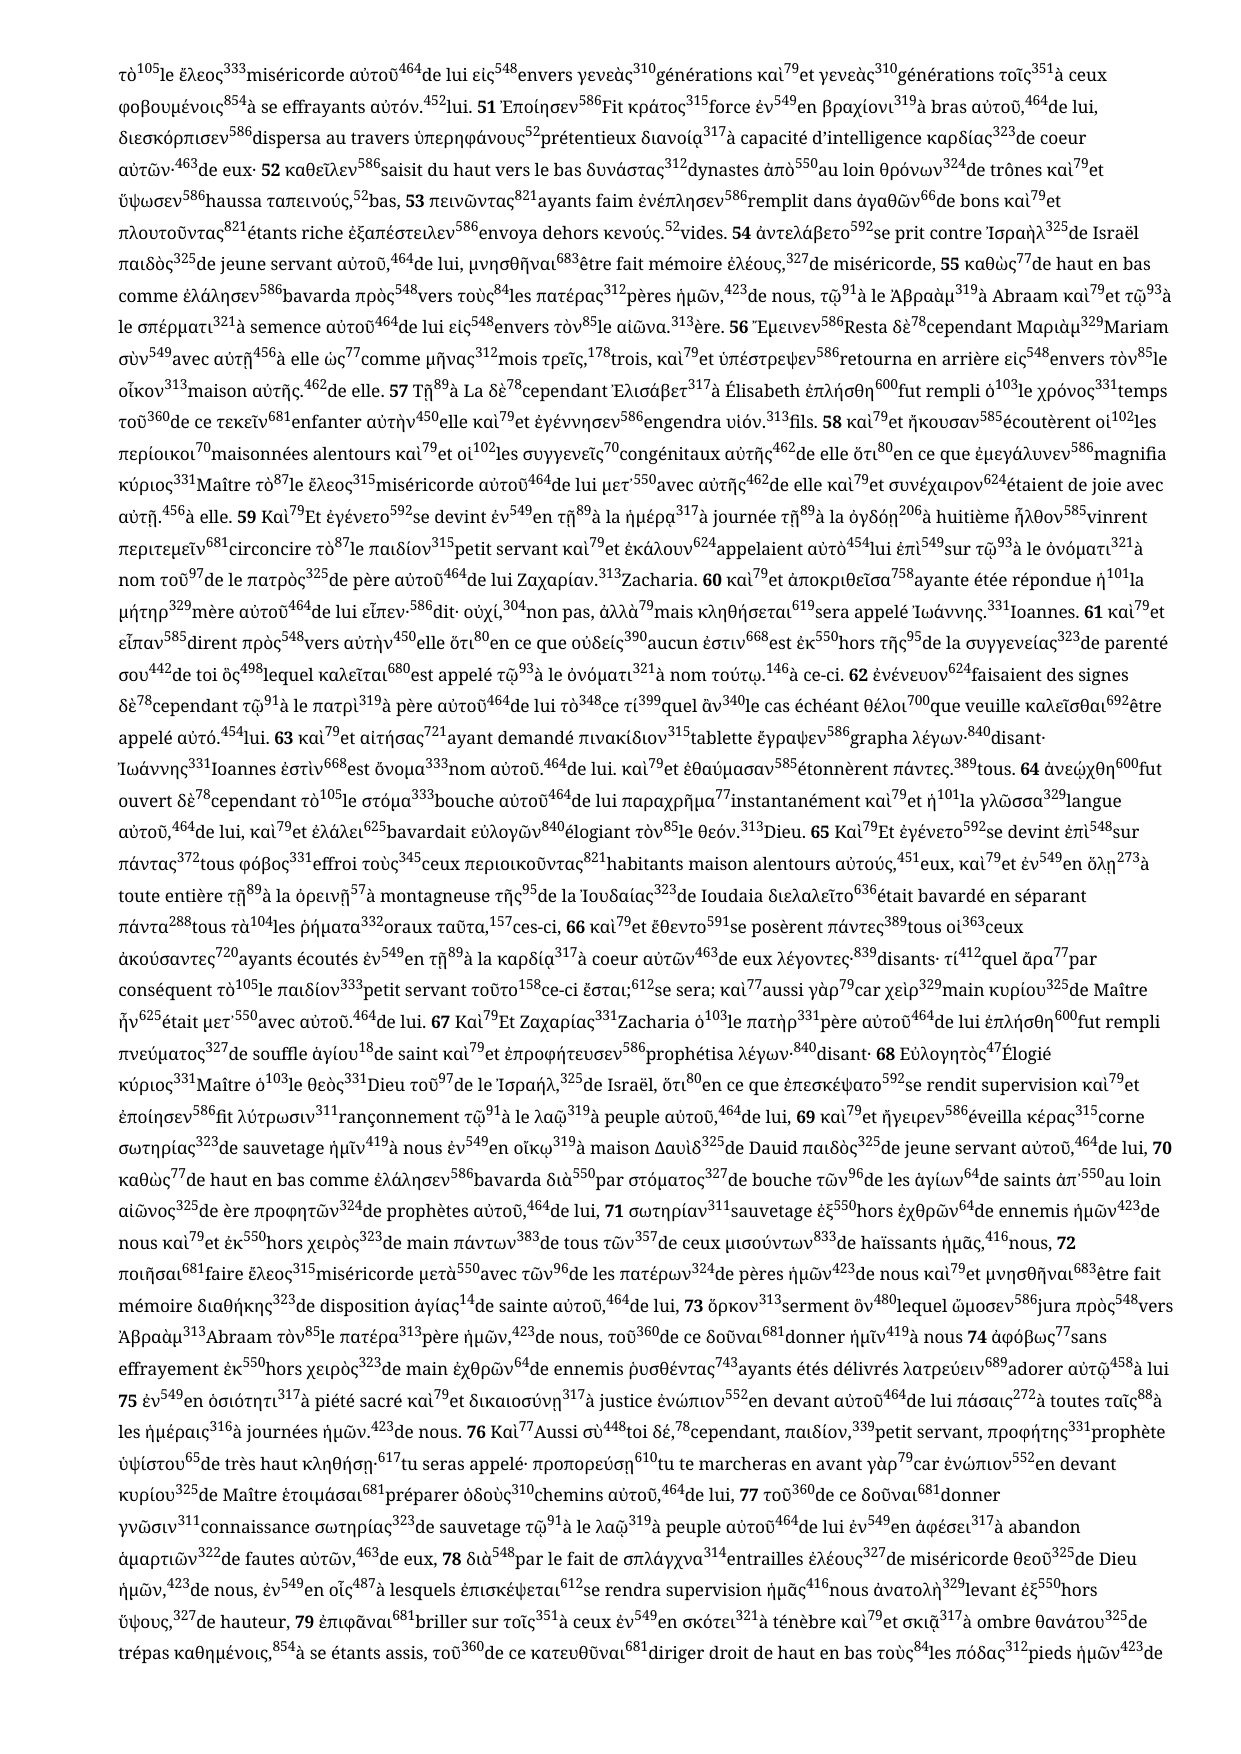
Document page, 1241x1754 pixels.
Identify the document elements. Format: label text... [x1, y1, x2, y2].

text 1 Ἐπειδήπερ80Parce que donc certes πολλοὶ389nombreux ἐπεχείρησαν585mirent la main sur ἀνατάξασθαι682se ordonnancer de bas en haut διήγησιν311narration περὶ550autour τῶν98de les πεπληροφορημένων808de ayants étés colportés à plénitude ἐν549en ἡμῖν419à nous πραγμάτων,326de actes, 2 καθὼς77de haut en bas comme παρέδοσαν585transmirent ἡμῖν419à nous οἱ363ceux ἀπ᾽550au loin ἀρχῆς323de origine αὐτόπται330témoins oculaires καὶ79et ὑπηρέται330ministres γενόμενοι739se ayants devenus τοῦ97de le λόγου,325de discours, 3 ἔδοξεν586estima κἀμοὶ420à et moi παρηκολουθηκότι774à ayant suivi à côté ἄνωθεν77d'en haut πᾶσιν379à tous ἀκριβῶς77exactement καθεξῆς77successivement σοι439à toi γράψαι,681grapher, κράτιστε27très fort Θεόφιλε,337Théophile, 4 ἵνα80afin que ἐπιγνῷς897que tu reconnaisses περὶ550autour ὧν491de lesquels κατηχήθης598tu fus catéchisé λόγων324de discours τὴν83la ἀσφάλειαν.311sécurité. 5 Ἐγένετο592Se devint ἐν549en ταῖς88à les ἡμέραις316à journées Ἡρῴδου325de Hérode βασιλέως325de roi τῆς95de la Ἰουδαίας323de Ioudaia ἱερεύς331sacrificateur τις287un quelconque ὀνόματι321à nom Ζαχαρίας331Zacharia ἐξ550hors ἐφημερίας323de sur journée Ἀβιά,325de Abia, καὶ79et γυνὴ329femme αὐτῷ458à lui ἐκ550hors τῶν94de les θυγατέρων322de filles Ἀαρὼν325de Aaron καὶ79et τὸ105le ὄνομα333nom αὐτῆς462de elle Ἐλισάβετ.329Élisabeth. 6 ἦσαν624étaient δὲ78cependant δίκαιοι46justes ἀμφότεροι286tous deux ἐναντίον552en-présence τοῦ97de le θεοῦ,325de Dieu, πορευόμενοι866se allants ἐν549en πάσαις272à toutes ταῖς88à les ἐντολαῖς316à commandements καὶ79et δικαιώμασιν320à actes de justifications τοῦ97de le κυρίου325de Maître ἄμεμπτοι.70sans blâmes. 7 καὶ79et οὐκ77non ἦν625était αὐτοῖς457à eux τέκνον,333enfant, καθότι80de haut en bas en ce que ἦν625était ἡ101la Ἐλισάβετ329Élisabeth στεῖρα,45stérile, καὶ79et ἀμφότεροι389tous deux προβεβηκότες782ayants avancés ἐν549en ταῖς88à les ἡμέραις316à journées αὐτῶν463de eux ἦσαν.624étaient. 8 Ἐγένετο592Se devint δὲ78cependant ἐν549en τῷ354à ce ἱερατεύειν689être sacrificateur αὐτὸν452lui ἐν549en τῇ89à la τάξει317à mise en ordre τῆς95de la ἐφημερίας323de sur journée αὐτοῦ464de lui ἔναντι552en-face τοῦ97de le θεοῦ,325de Dieu, 9 κατὰ548selon τὸ87le ἔθος315coutume τῆς95de la ἱερατείας323de sacrificature ἔλαχεν586obtint par le sort τοῦ360de ce θυμιᾶσαι681sacrifier l’encens εἰσελθὼν721ayant venu à l'intérieur εἰς548envers τὸν85le ναὸν313temple τοῦ97de le κυρίου,325de Maître, 10 καὶ79et πᾶν289tout τὸ105le πλῆθος333multitude ἦν625était τοῦ97de le λαοῦ325de peuple προσευχόμενον869se priant ἔξω77au-dehors τῇ89à la ὥρᾳ317à heure τοῦ99de le θυμιάματος.327de sacrifice de l'encens. 11 ὤφθη600fut vu δὲ78cependant αὐτῷ458à lui ἄγγελος331ange κυρίου325de Maître ἑστὼς783ayant dressé ἐκ550hors δεξιῶν66de droits τοῦ99de le θυσιαστηρίου327de autel des sacrifices τοῦ99de le θυμιάματος.327de sacrifice de l'encens. 12 καὶ79et ἐταράχθη600fut troublé Ζαχαρίας331Zacharia ἰδὼν721ayant vu καὶ79et φόβος331effroi ἐπέπεσεν586tomba dessus ἐπ᾽548sur αὐτόν.452lui. 13 εἶπεν586dit δὲ78cependant πρὸς548vers αὐτὸν452lui ὁ103le ἄγγελος·331ange· μὴ77ne pas φοβοῦ,574te effraie, Ζαχαρία,337Zacharia, διότι80parce que εἰσηκούσθη600fut écouté envers ἡ101la δέησίς329supplication σου,442de toi, καὶ79et ἡ101la γυνή329femme σου442de toi Ἐλισάβετ329Élisabeth γεννήσει606engendrera υἱόν313fils σοι439à toi καὶ79et καλέσεις604tu appelleras τὸ87le ὄνομα315nom αὐτοῦ464de lui Ἰωάννην.313Ioannes. 14 καὶ79et ἔσται612se sera χαρά329joie σοι439à toi καὶ79et ἀγαλλίασις329exultation καὶ79et πολλοὶ389nombreux ἐπὶ549sur τῇ89à la γενέσει317à genèse αὐτοῦ464de lui χαρήσονται.618seront été de joie. 15 ἔσται612se sera γὰρ79car μέγας47grand ἐνώπιον552en devant [τοῦ]97[de le] κυρίου,325de Maître, καὶ79et οἶνον313vin καὶ79et σίκερα315boisson enivrante οὐ77non μὴ77ne pas πίῃ,899que boive, καὶ79et πνεύματος327de souffle ἁγίου18de saint πλησθήσεται619sera rempli ἔτι77encore ἐκ550hors κοιλίας323de cavité ventrale μητρὸς323de mère αὐτοῦ,464de lui, 16 καὶ79et πολλοὺς372nombreux τῶν96de les υἱῶν324de fils Ἰσραὴλ325de Israël ἐπιστρέψει606tournera sur ἐπὶ548sur κύριον313Maître τὸν85le θεὸν313Dieu αὐτῶν.463de eux. 17 καὶ79et αὐτὸς469lui προελεύσεται612se viendra devant ἐνώπιον552en devant αὐτοῦ464de lui ἐν549en πνεύματι321à souffle καὶ79et δυνάμει317à puissance Ἠλίᾳ,319à Élia, ἐπιστρέψαι681tourner sur καρδίας310coeurs πατέρων324de pères ἐπὶ548sur τέκνα314enfants καὶ79et ἀπειθεῖς52désobéissants ἐν549en φρονήσει317à pensivité δικαίων,64de justes, ἑτοιμάσαι681préparer κυρίῳ319à Maître λαὸν313peuple κατεσκευασμένον.796ayant été préparé de haut en bas. 18 καὶ79et εἶπεν586dit Ζαχαρίας331Zacharia πρὸς548vers τὸν85le ἄγγελον·313ange· κατὰ548selon τί399quel γνώσομαι608je me connaîtrai τοῦτο;348ce-ci; ἐγὼ431moi γάρ79car εἰμι664je suis πρεσβύτης331homme ancien καὶ79et ἡ101la γυνή329femme μου424de moi προβεβηκυῖα781ayante avancée ἐν549en ταῖς88à les ἡμέραις316à journées αὐτῆς.462de elle. 19 καὶ79et ἀποκριθεὶς760ayant été répondu ὁ103le ἄγγελος331ange εἶπεν586dit αὐτῷ·458à lui· ἐγώ431moi εἰμι664je suis Γαβριὴλ331Gabriel ὁ364celui παρεστηκὼς783ayant dressé à côté ἐνώπιον552en devant τοῦ97de le θεοῦ325de Dieu καὶ79et ἀπεστάλην596je fus envoyé λαλῆσαι681bavarder πρὸς548vers σὲ437toi καὶ79et εὐαγγελίσασθαί682se évangéliser σοι439à toi ταῦτα·347ces-ci· 20 καὶ79et ἰδοὺ306voici ἔσῃ610tu te seras σιωπῶν840silençant καὶ79et μὴ77ne pas δυνάμενος867se pouvant λαλῆσαι681bavarder ἄχρι552jusqu'à l'extrémité ἧς148de laquelle ἡμέρας323de journée γένηται905que se devienne ταῦτα,365ces-ci, ἀνθ᾽550contre ὧν491de lesquels οὐκ77non ἐπίστευσας584tu crus τοῖς90à les λόγοις318à discours μου,424de moi, οἵτινες497lesquels des quelconques πληρωθήσονται618seront fait plénitude εἰς548envers τὸν85le καιρὸν313moment αὐτῶν.463de eux. 21 Καὶ79Et ἦν625était ὁ103le λαὸς331peuple προσδοκῶν840attendant τὸν85le Ζαχαρίαν313Zacharia καὶ79et ἐθαύμαζον624étonnaient ἐν549en τῷ354à ce χρονίζειν689temporiser αὐτόν452lui ἐν549en τῷ91à le ναῷ.319à temple. 22 ἐξελθὼν721ayant sorti δὲ78cependant οὐκ77non ἐδύνατο631se pouvait λαλῆσαι681bavarder αὐτοῖς,457à eux, καὶ79et ἐπέγνωσαν585reconnurent ὅτι80en ce que ὀπτασίαν311apparition ἑώρακεν642a vu ἐν549en τῷ91à le ναῷ·319à temple· καὶ79et αὐτὸς469lui ἦν625était διανεύων840faisant signe en long αὐτοῖς457à eux καὶ79et διέμενεν625restait constamment κωφός.47sourd muet. 23 καὶ79et ἐγένετο592se devint ὡς80comme ἐπλήσθησαν599furent rempli αἱ100les ἡμέραι328journées τῆς95de la λειτουργίας323de liturgie αὐτοῦ,464de lui, ἀπῆλθεν586éloigna εἰς548envers τὸν85le οἶκον313maison αὐτοῦ.464de lui. 24 Μετὰ548Après δὲ78cependant ταύτας135celles-ci τὰς82les ἡμέρας310journées συνέλαβεν586prit ensemble Ἐλισάβετ329Élisabeth ἡ101la γυνὴ329femme αὐτοῦ464de lui καὶ79et περιέκρυβεν625cryptait autour ἑαυτὴν526elle-même μῆνας312mois πέντε178cinq λέγουσα838disante 25 ὅτι80en ce que οὕτως77ainsi μοι420à moi πεποίηκεν642a fait κύριος331Maître ἐν549en ἡμέραις316à journées αἷς483à lesquelles ἐπεῖδεν586vit dessus ἀφελεῖν681saisir au loin ὄνειδός315opprobre μου424de moi ἐν549en ἀνθρώποις.318à êtres humains. 26 Ἐν549En δὲ78cependant τῷ91à le μηνὶ319à mois τῷ91à le ἕκτῳ207à sixième ἀπεστάλη600fut envoyé ὁ103le ἄγγελος331ange Γαβριὴλ331Gabriel ἀπὸ550au loin τοῦ97de le θεοῦ325de Dieu εἰς548envers πόλιν311cité τῆς95de la Γαλιλαίας323de Galilée ᾗ484à laquelle ὄνομα333nom Ναζαρὲθ329Nazareth 27 πρὸς548vers παρθένον311vierge ἐμνηστευμένην794ayante étée fiancée ἀνδρὶ319à homme ᾧ486à lequel ὄνομα333nom Ἰωσὴφ331Ioseph ἐξ550hors οἴκου325de maison Δαυὶδ325de Dauid καὶ79et τὸ105le ὄνομα333nom τῆς95de la παρθένου323de vierge Μαριάμ.329Mariam. 28 καὶ79et εἰσελθὼν721ayant venu à l'intérieur πρὸς548vers αὐτὴν450elle ὁ103le ἄγγελος331ange εἶπεν·586dit· χαῖρε,308sois de joie, κεχαριτωμένη,816ayante étée graciée, ὁ103le κύριος331Maître μετὰ550avec σοῦ.442de toi. 29 ἡ467celle δὲ78cependant ἐπὶ549sur τῷ91à le λόγῳ319à discours διεταράχθη600fut perturbé entièrement καὶ79et διελογίζετο631se calculait au-travers ποταπὸς410de quel sorte εἴη700que soit ὁ103le ἀσπασμὸς331salutation οὗτος.156celui-ci. 30 Καὶ79Et εἶπεν586dit ὁ103le ἄγγελος331ange αὐτῇ·456à elle· μὴ77ne pas φοβοῦ,574te effraie, Μαριάμ,335Mariam, εὗρες584tu trouvas γὰρ79car χάριν311grâce παρὰ549à côté τῷ91à le θεῷ.319à Dieu. 31 καὶ79et ἰδοὺ306voici συλλήμψῃ610tu te prendras ensemble ἐν549en γαστρὶ317à ventre καὶ79et τέξῃ610tu te enfanteras υἱὸν313fils καὶ79et καλέσεις604tu appelleras τὸ87le ὄνομα315nom αὐτοῦ464de lui Ἰησοῦν.313Iésous. 32 οὗτος364celui-ci ἔσται612se sera μέγας47grand καὶ79et υἱὸς331fils ὑψίστου65de très haut κληθήσεται619sera appelé καὶ79et δώσει606donnera αὐτῷ458à lui κύριος331Maître ὁ103le θεὸς331Dieu τὸν85le θρόνον313trône Δαυὶδ325de Dauid τοῦ97de le πατρὸς325de père αὐτοῦ,464de lui, 33 καὶ79et βασιλεύσει606sera roi ἐπὶ548sur τὸν85le οἶκον313maison Ἰακὼβ325de Iakob εἰς548envers τοὺς84les αἰῶνας312ères καὶ79et τῆς95de la βασιλείας323de royauté αὐτοῦ464de lui οὐκ77non ἔσται612se sera τέλος.333achèvement. 34 εἶπεν586dit δὲ78cependant Μαριὰμ329Mariam πρὸς548vers τὸν85le ἄγγελον·313ange· πῶς77comment? ἔσται612se sera τοῦτο,366ce-ci, ἐπεὶ80puisque ἄνδρα313homme οὐ77non γινώσκω;664je connais; 35 καὶ79et ἀποκριθεὶς760ayant été répondu ὁ103le ἄγγελος331ange εἶπεν586dit αὐτῇ·456à elle· πνεῦμα333souffle ἅγιον24saint ἐπελεύσεται612se viendra sur ἐπὶ548sur σὲ437toi καὶ79et δύναμις329puissance ὑψίστου65de très haut ἐπισκιάσει606ombrera sur σοι·439à toi· διὸ79c'est pourquoi καὶ77aussi τὸ105le γεννώμενον893étant engendré ἅγιον73saint κληθήσεται619sera appelé υἱὸς331fils θεοῦ.325de Dieu. 36 καὶ79et ἰδοὺ306voici Ἐλισάβετ329Élisabeth ἡ101la συγγενίς329parente σου442de toi καὶ77aussi αὐτὴ467elle συνείληφεν642a pris ensemble υἱὸν313fils ἐν549en γήρει321à vétusté αὐτῆς462de elle καὶ79et οὗτος156celui-ci μὴν331mois ἕκτος213sixième ἐστὶν668est αὐτῇ456à elle τῇ484à celle καλουμένῃ878à étante appelée στείρᾳ·36à stérile· 37 ὅτι80en ce que οὐκ77non ἀδυνατήσει606sera impuissant παρὰ550à côté τοῦ97de le θεοῦ325de Dieu πᾶν289tout ῥῆμα.333oral. 38 εἶπεν586dit δὲ78cependant Μαριάμ·329Mariam· ἰδοὺ306voici ἡ101la δούλη329femelle esclave κυρίου·325de Maître· γένοιτό696que se devienne μοι420à moi κατὰ548selon τὸ87le ῥῆμά315oral σου.442de toi. Καὶ79Et ἀπῆλθεν586éloigna ἀπ᾽550au loin αὐτῆς462de elle ὁ103le ἄγγελος.331ange. 39 Ἀναστᾶσα719Ayante redressée δὲ78cependant Μαριὰμ329Mariam ἐν549en ταῖς88à les ἡμέραις316à journées ταύταις141à celles-ci ἐπορεύθη600fut allé εἰς548envers τὴν83la ὀρεινὴν51montagneuse μετὰ550avec σπουδῆς323de hâte εἰς548envers πόλιν311cité Ἰούδα,325de Iouda, 40 καὶ79et εἰσῆλθεν586vint à l'intérieur εἰς548envers τὸν85le οἶκον313maison Ζαχαρίου325de Zacharia καὶ79et ἠσπάσατο592se salua τὴν83la Ἐλισάβετ.311Élisabeth. 41 καὶ79et ἐγένετο592se devint ὡς80comme ἤκουσεν586écouta τὸν85le ἀσπασμὸν313salutation τῆς95de la Μαρίας323de Maria ἡ101la Ἐλισάβετ,329Élisabeth, ἐσκίρτησεν586tressaillit τὸ105le βρέφος333bébé ἐν549en τῇ89à la κοιλίᾳ317à cavité ventrale αὐτῆς,462de elle, καὶ79et ἐπλήσθη600fut rempli πνεύματος327de souffle ἁγίου18de saint ἡ101la Ἐλισάβετ,329Élisabeth, 42 καὶ79et ἀνεφώνησεν586voixa de bas en haut κραυγῇ317à cri μεγάλῃ8à grande καὶ79et εἶπεν·586dit· εὐλογημένη811ayante étée élogiée σὺ448toi ἐν549en γυναιξὶν316à femmes καὶ79et εὐλογημένος813ayant été élogié ὁ103le καρπὸς331fruit τῆς95de la κοιλίας323de cavité ventrale σου.442de toi. 43 καὶ79et πόθεν77d'où? μοι420à moi τοῦτο366ce-ci ἵνα77afin que ἔλθῃ899que vienne ἡ101la μήτηρ329mère τοῦ97de le κυρίου325de Maître μου424de moi πρὸς548vers ἐμέ;417moi; 44 ἰδοὺ306voici γὰρ79car ὡς80comme ἐγένετο592se devint ἡ101la φωνὴ329voix τοῦ97de le ἀσπασμοῦ325de salutation σου442de toi εἰς548envers τὰ86les ὦτά314oreilles μου,424de moi, ἐσκίρτησεν586tressaillit ἐν549en ἀγαλλιάσει317à exultation τὸ105le βρέφος333bébé ἐν549en τῇ89à la κοιλίᾳ317à cavité ventrale μου.424de moi. 45 καὶ79et μακαρία45bienheureuse ἡ362celle πιστεύσασα719ayante crue ὅτι80en ce que ἔσται612se sera τελείωσις329perfectionnement τοῖς353à ces λελαλημένοις802à ayants étés bavardés αὐτῇ456à elle παρὰ550à côté κυρίου.325de Maître. 46 Καὶ79Et εἶπεν586dit Μαριάμ·329Mariam· Μεγαλύνει668Magnifie ἡ101la ψυχή329âme μου424de moi τὸν85le κύριον,313Maître, 47 καὶ79et ἠγαλλίασεν586exulta τὸ105le πνεῦμά333souffle μου424de moi ἐπὶ549sur τῷ91à le θεῷ319à Dieu τῷ91à le σωτῆρί319à sauveur μου,424de moi, 48 ὅτι80en ce que ἐπέβλεψεν586regarda sur ἐπὶ548sur τὴν83la ταπείνωσιν311bassesse τῆς95de la δούλης323de femelle esclave αὐτοῦ.464de lui. ἰδοὺ306voici γὰρ79car ἀπὸ550au loin τοῦ358de celui νῦν77maintenant μακαριοῦσίν605estimeront bienheureux με417moi πᾶσαι284toutes αἱ100les γενεαί,328générations, 49 ὅτι80en ce que ἐποίησέν586fit μοι420à moi μεγάλα54grands ὁ103le δυνατός.71puissant. καὶ79et ἅγιον49saint τὸ105le ὄνομα333nom αὐτοῦ,464de lui, 50 καὶ79et τὸ105le ἔλεος333miséricorde αὐτοῦ464de lui εἰς548envers γενεὰς310générations καὶ79et γενεὰς310générations τοῖς351à ceux φοβουμένοις854à se effrayants αὐτόν.452lui. 51 Ἐποίησεν586Fit κράτος315force ἐν549en βραχίονι319à bras αὐτοῦ,464de lui, διεσκόρπισεν586dispersa au travers ὑπερηφάνους52prétentieux διανοίᾳ317à capacité d’intelligence καρδίας323de coeur αὐτῶν·463de eux· 52 καθεῖλεν586saisit du haut vers le bas δυνάστας312dynastes ἀπὸ550au loin θρόνων324de trônes καὶ79et ὕψωσεν586haussa ταπεινούς,52bas, 53 πεινῶντας821ayants faim ἐνέπλησεν586remplit dans ἀγαθῶν66de bons καὶ79et πλουτοῦντας821étants riche ἐξαπέστειλεν586envoya dehors κενούς.52vides. 54 ἀντελάβετο592se prit contre Ἰσραὴλ325de Israël παιδὸς325de jeune servant αὐτοῦ,464de lui, μνησθῆναι683être fait mémoire ἐλέους,327de miséricorde, 55 καθὼς77de haut en bas comme ἐλάλησεν586bavarda πρὸς548vers τοὺς84les πατέρας312pères ἡμῶν,423de nous, τῷ91à le Ἀβραὰμ319à Abraam καὶ79et τῷ93à le σπέρματι321à semence αὐτοῦ464de lui εἰς548envers τὸν85le αἰῶνα.313ère. 56 Ἔμεινεν586Resta δὲ78cependant Μαριὰμ329Mariam σὺν549avec αὐτῇ456à elle ὡς77comme μῆνας312mois τρεῖς,178trois, καὶ79et ὑπέστρεψεν586retourna en arrière εἰς548envers τὸν85le οἶκον313maison αὐτῆς.462de elle. 57 Τῇ89à La δὲ78cependant Ἐλισάβετ317à Élisabeth ἐπλήσθη600fut rempli ὁ103le χρόνος331temps τοῦ360de ce τεκεῖν681enfanter αὐτὴν450elle καὶ79et ἐγέννησεν586engendra υἱόν.313fils. 58 καὶ79et ἤκουσαν585écoutèrent οἱ102les περίοικοι70maisonnées alentours καὶ79et οἱ102les συγγενεῖς70congénitaux αὐτῆς462de elle ὅτι80en ce que ἐμεγάλυνεν586magnifia κύριος331Maître τὸ87le ἔλεος315miséricorde αὐτοῦ464de lui μετ᾽550avec αὐτῆς462de elle καὶ79et συνέχαιρον624étaient de joie avec αὐτῇ.456à elle. 59 Καὶ79Et ἐγένετο592se devint ἐν549en τῇ89à la ἡμέρᾳ317à journée τῇ89à la ὀγδόῃ206à huitième ἦλθον585vinrent περιτεμεῖν681circoncire τὸ87le παιδίον315petit servant καὶ79et ἐκάλουν624appelaient αὐτὸ454lui ἐπὶ549sur τῷ93à le ὀνόματι321à nom τοῦ97de le πατρὸς325de père αὐτοῦ464de lui Ζαχαρίαν.313Zacharia. 60 καὶ79et ἀποκριθεῖσα758ayante étée répondue ἡ101la μήτηρ329mère αὐτοῦ464de lui εἶπεν·586dit· οὐχί,304non pas, ἀλλὰ79mais κληθήσεται619sera appelé Ἰωάννης.331Ioannes. 61 καὶ79et εἶπαν585dirent πρὸς548vers αὐτὴν450elle ὅτι80en ce que οὐδείς390aucun ἐστιν668est ἐκ550hors τῆς95de la συγγενείας323de parenté σου442de toi ὃς498lequel καλεῖται680est appelé τῷ93à le ὀνόματι321à nom τούτῳ.146à ce-ci. 62 ἐνένευον624faisaient des signes δὲ78cependant τῷ91à le πατρὶ319à père αὐτοῦ464de lui τὸ348ce τί399quel ἂν340le cas échéant θέλοι700que veuille καλεῖσθαι692être appelé αὐτό.454lui. 63 καὶ79et αἰτήσας721ayant demandé πινακίδιον315tablette ἔγραψεν586grapha λέγων·840disant· Ἰωάννης331Ioannes ἐστὶν668est ὄνομα333nom αὐτοῦ.464de lui. καὶ79et ἐθαύμασαν585étonnèrent πάντες.389tous. 64 ἀνεῴχθη600fut ouvert δὲ78cependant τὸ105le στόμα333bouche αὐτοῦ464de lui παραχρῆμα77instantanément καὶ79et ἡ101la γλῶσσα329langue αὐτοῦ,464de lui, καὶ79et ἐλάλει625bavardait εὐλογῶν840élogiant τὸν85le θεόν.313Dieu. 65 Καὶ79Et ἐγένετο592se devint ἐπὶ548sur πάντας372tous φόβος331effroi τοὺς345ceux περιοικοῦντας821habitants maison alentours αὐτούς,451eux, καὶ79et ἐν549en ὅλῃ273à toute entière τῇ89à la ὀρεινῇ57à montagneuse τῆς95de la Ἰουδαίας323de Ioudaia διελαλεῖτο636était bavardé en séparant πάντα288tous τὰ104les ῥήματα332oraux ταῦτα,157ces-ci, 66 καὶ79et ἔθεντο591se posèrent πάντες389tous οἱ363ceux ἀκούσαντες720ayants écoutés ἐν549en τῇ89à la καρδίᾳ317à coeur αὐτῶν463de eux λέγοντες·839disants· τί412quel ἄρα77par conséquent τὸ105le παιδίον333petit servant τοῦτο158ce-ci ἔσται;612se sera; καὶ77aussi γὰρ79car χεὶρ329main κυρίου325de Maître ἦν625était μετ᾽550avec αὐτοῦ.464de lui. 67 Καὶ79Et Ζαχαρίας331Zacharia ὁ103le πατὴρ331père αὐτοῦ464de lui ἐπλήσθη600fut rempli πνεύματος327de souffle ἁγίου18de saint καὶ79et ἐπροφήτευσεν586prophétisa λέγων·840disant· 68 Εὐλογητὸς47Élogié κύριος331Maître ὁ103le θεὸς331Dieu τοῦ97de le Ἰσραήλ,325de Israël, ὅτι80en ce que ἐπεσκέψατο592se rendit supervision καὶ79et ἐποίησεν586fit λύτρωσιν311rançonnement τῷ91à le λαῷ319à peuple αὐτοῦ,464de lui, 69 καὶ79et ἤγειρεν586éveilla κέρας315corne σωτηρίας323de sauvetage ἡμῖν419à nous ἐν549en οἴκῳ319à maison Δαυὶδ325de Dauid παιδὸς325de jeune servant αὐτοῦ,464de lui, 70 καθὼς77de haut en bas comme ἐλάλησεν586bavarda διὰ550par στόματος327de bouche τῶν96de les ἁγίων64de saints ἀπ᾽550au loin αἰῶνος325de ère προφητῶν324de prophètes αὐτοῦ,464de lui, 71 σωτηρίαν311sauvetage ἐξ550hors ἐχθρῶν64de ennemis ἡμῶν423de nous καὶ79et ἐκ550hors χειρὸς323de main πάντων383de tous τῶν357de ceux μισούντων833de haïssants ἡμᾶς,416nous, 72 ποιῆσαι681faire ἔλεος315miséricorde μετὰ550avec τῶν96de les πατέρων324de pères ἡμῶν423de nous καὶ79et μνησθῆναι683être fait mémoire διαθήκης323de disposition ἁγίας14de sainte αὐτοῦ,464de lui, 73 ὅρκον313serment ὃν480lequel ὤμοσεν586jura πρὸς548vers Ἀβραὰμ313Abraam τὸν85le πατέρα313père ἡμῶν,423de nous, τοῦ360de ce δοῦναι681donner ἡμῖν419à nous 74 ἀφόβως77sans effrayement ἐκ550hors χειρὸς323de main ἐχθρῶν64de ennemis ῥυσθέντας743ayants étés délivrés λατρεύειν689adorer αὐτῷ458à lui 75 ἐν549en ὁσιότητι317à piété sacré καὶ79et δικαιοσύνῃ317à justice ἐνώπιον552en devant αὐτοῦ464de lui πάσαις272à toutes ταῖς88à les ἡμέραις316à journées ἡμῶν.423de nous. 76 Καὶ77Aussi σὺ448toi δέ,78cependant, παιδίον,339petit servant, προφήτης331prophète ὑψίστου65de très haut κληθήσῃ·617tu seras appelé· προπορεύσῃ610tu te marcheras en avant γὰρ79car ἐνώπιον552en devant κυρίου325de Maître ἑτοιμάσαι681préparer ὁδοὺς310chemins αὐτοῦ,464de lui, 77 τοῦ360de ce δοῦναι681donner γνῶσιν311connaissance σωτηρίας323de sauvetage τῷ91à le λαῷ319à peuple αὐτοῦ464de lui ἐν549en ἀφέσει317à abandon ἁμαρτιῶν322de fautes αὐτῶν,463de eux, 78 διὰ548par le fait de σπλάγχνα314entrailles ἐλέους327de miséricorde θεοῦ325de Dieu ἡμῶν,423de nous, ἐν549en οἷς487à lesquels ἐπισκέψεται612se rendra supervision ἡμᾶς416nous ἀνατολὴ329levant ἐξ550hors ὕψους,327de hauteur, 79 ἐπιφᾶναι681briller sur τοῖς351à ceux ἐν549en σκότει321à ténèbre καὶ79et σκιᾷ317à ombre θανάτου325de trépas καθημένοις,854à se étants assis, τοῦ360de ce κατευθῦναι681diriger droit de haut en bas τοὺς84les πόδας312pieds ἡμῶν423de nous εἰς548envers ὁδὸν311chemin εἰρήνης.323de paix. 80 Τὸ105Le δὲ78cependant παιδίον333petit servant ηὔξανεν625croissait καὶ79et ἐκραταιοῦτο636était fortifié πνεύματι,321à souffle, καὶ79et ἦν625était ἐν549en ταῖς88à les ἐρήμοις56à désertes ἕως552jusqu'à ce que ἡμέρας323de journée ἀναδείξεως323de présentation de bas en haut αὐτοῦ464de lui πρὸς548vers τὸν85le Ἰσραήλ.313Israël. [118, 59, 1181, 1665]
